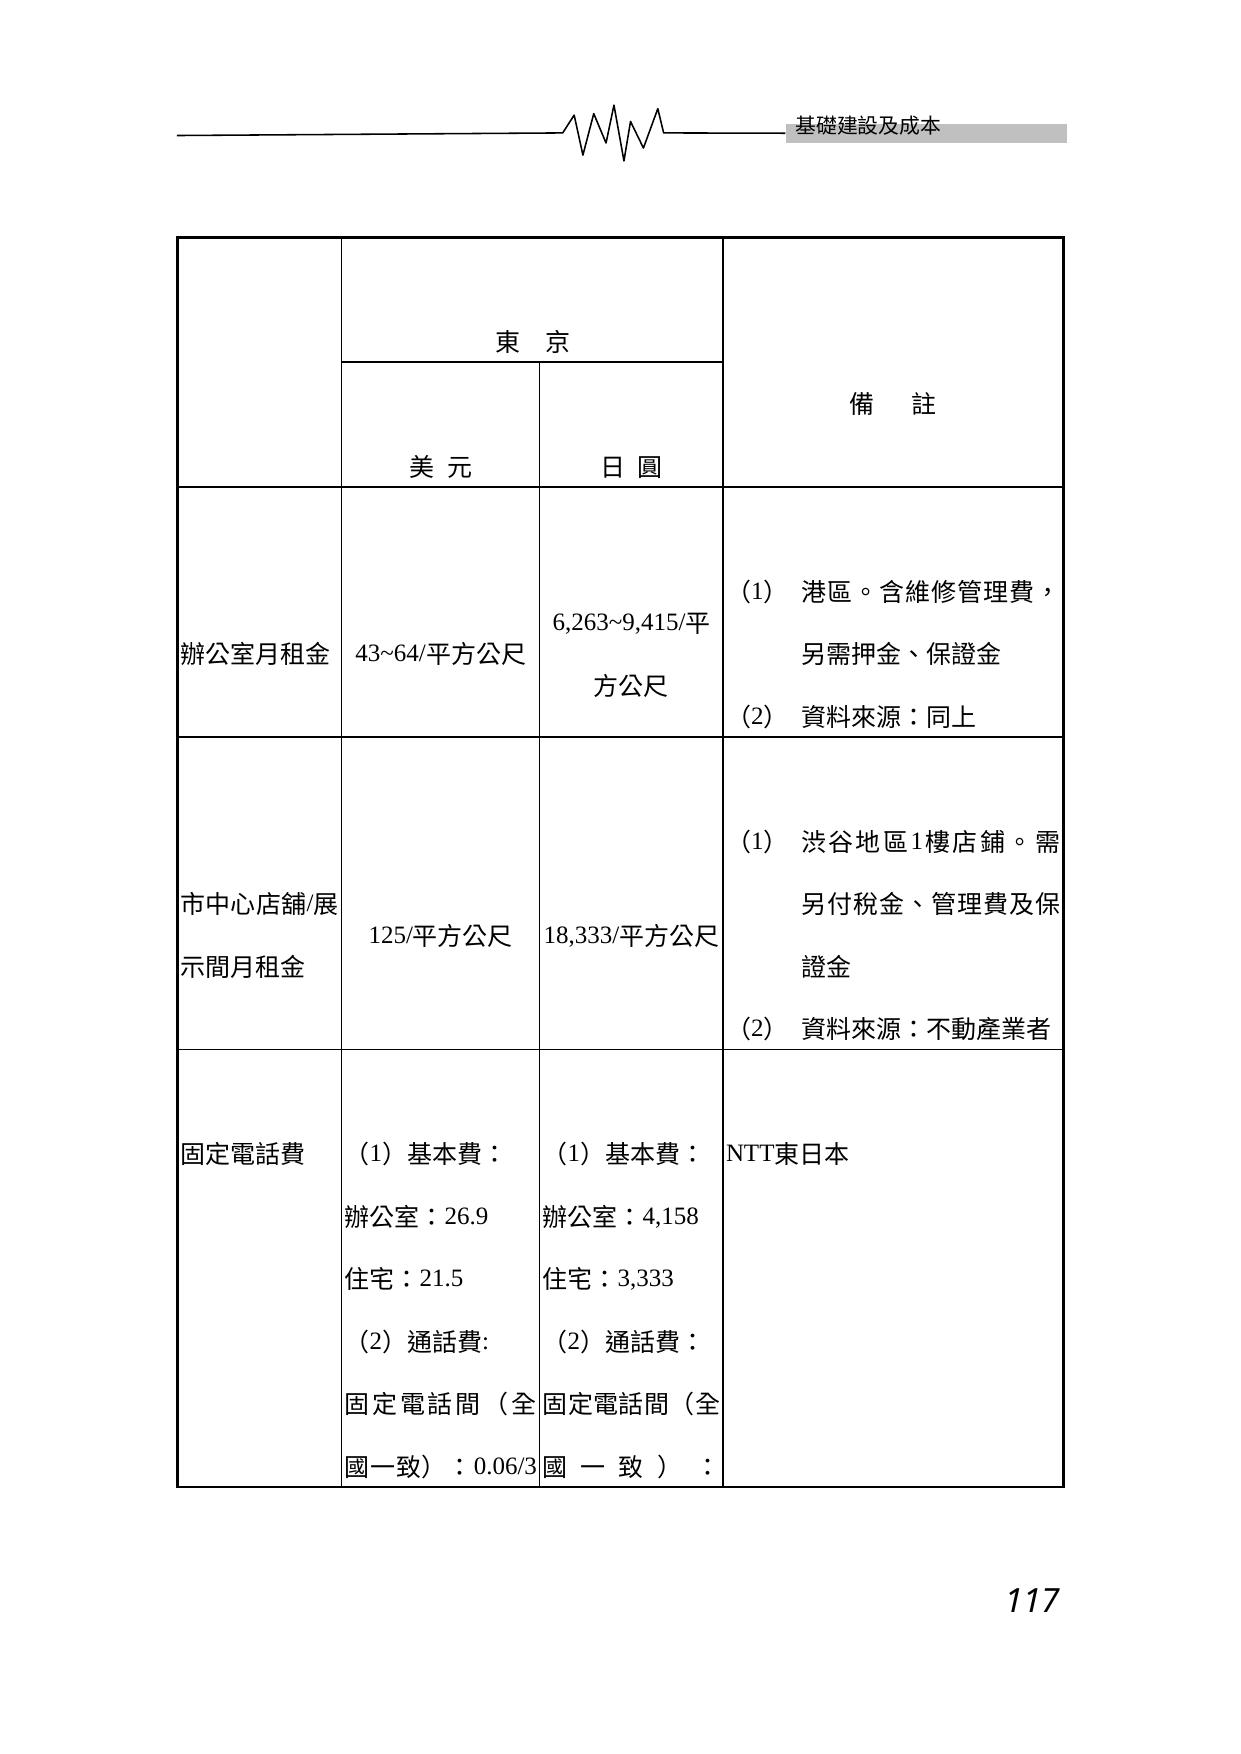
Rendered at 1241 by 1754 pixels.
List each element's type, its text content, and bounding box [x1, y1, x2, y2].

table_cell 18,333/平方公尺 [540, 738, 722, 1049]
table_cell 6,263~9,415/平方公尺 [540, 488, 722, 736]
table_cell （1） 港區。含維修管理費，另需押金、保證金 （2） 資料來源：同上 [724, 488, 1062, 736]
table_cell 43~64/平方公尺 [342, 488, 539, 736]
table_cell 市中心店舖/展示間月租金 [179, 738, 341, 1049]
table_cell 日 圓 [540, 363, 722, 486]
table_cell （1）基本費： 辦公室：26.9 住宅：21.5 （2）通話費: 固定電話間（全國一致）：0.06/3 [342, 1050, 539, 1486]
table_cell 125/平方公尺 [342, 738, 539, 1049]
table_header 東 京 [342, 239, 722, 361]
table_cell （1）基本費： 辦公室：4,158 住宅：3,333 （2）通話費： 固定電話間（全國一致）： [540, 1050, 722, 1486]
table_cell NTT東日本 [724, 1050, 1062, 1486]
table_cell （1） 渋谷地區1樓店鋪。需另付稅金、管理費及保證金 （2） 資料來源：不動產業者 [724, 738, 1062, 1049]
table_cell 辦公室月租金 [179, 488, 341, 736]
table_header 備 註 [724, 239, 1062, 486]
table_cell 美 元 [342, 363, 539, 486]
table_cell 固定電話費 [179, 1050, 341, 1486]
table_header [179, 239, 341, 486]
